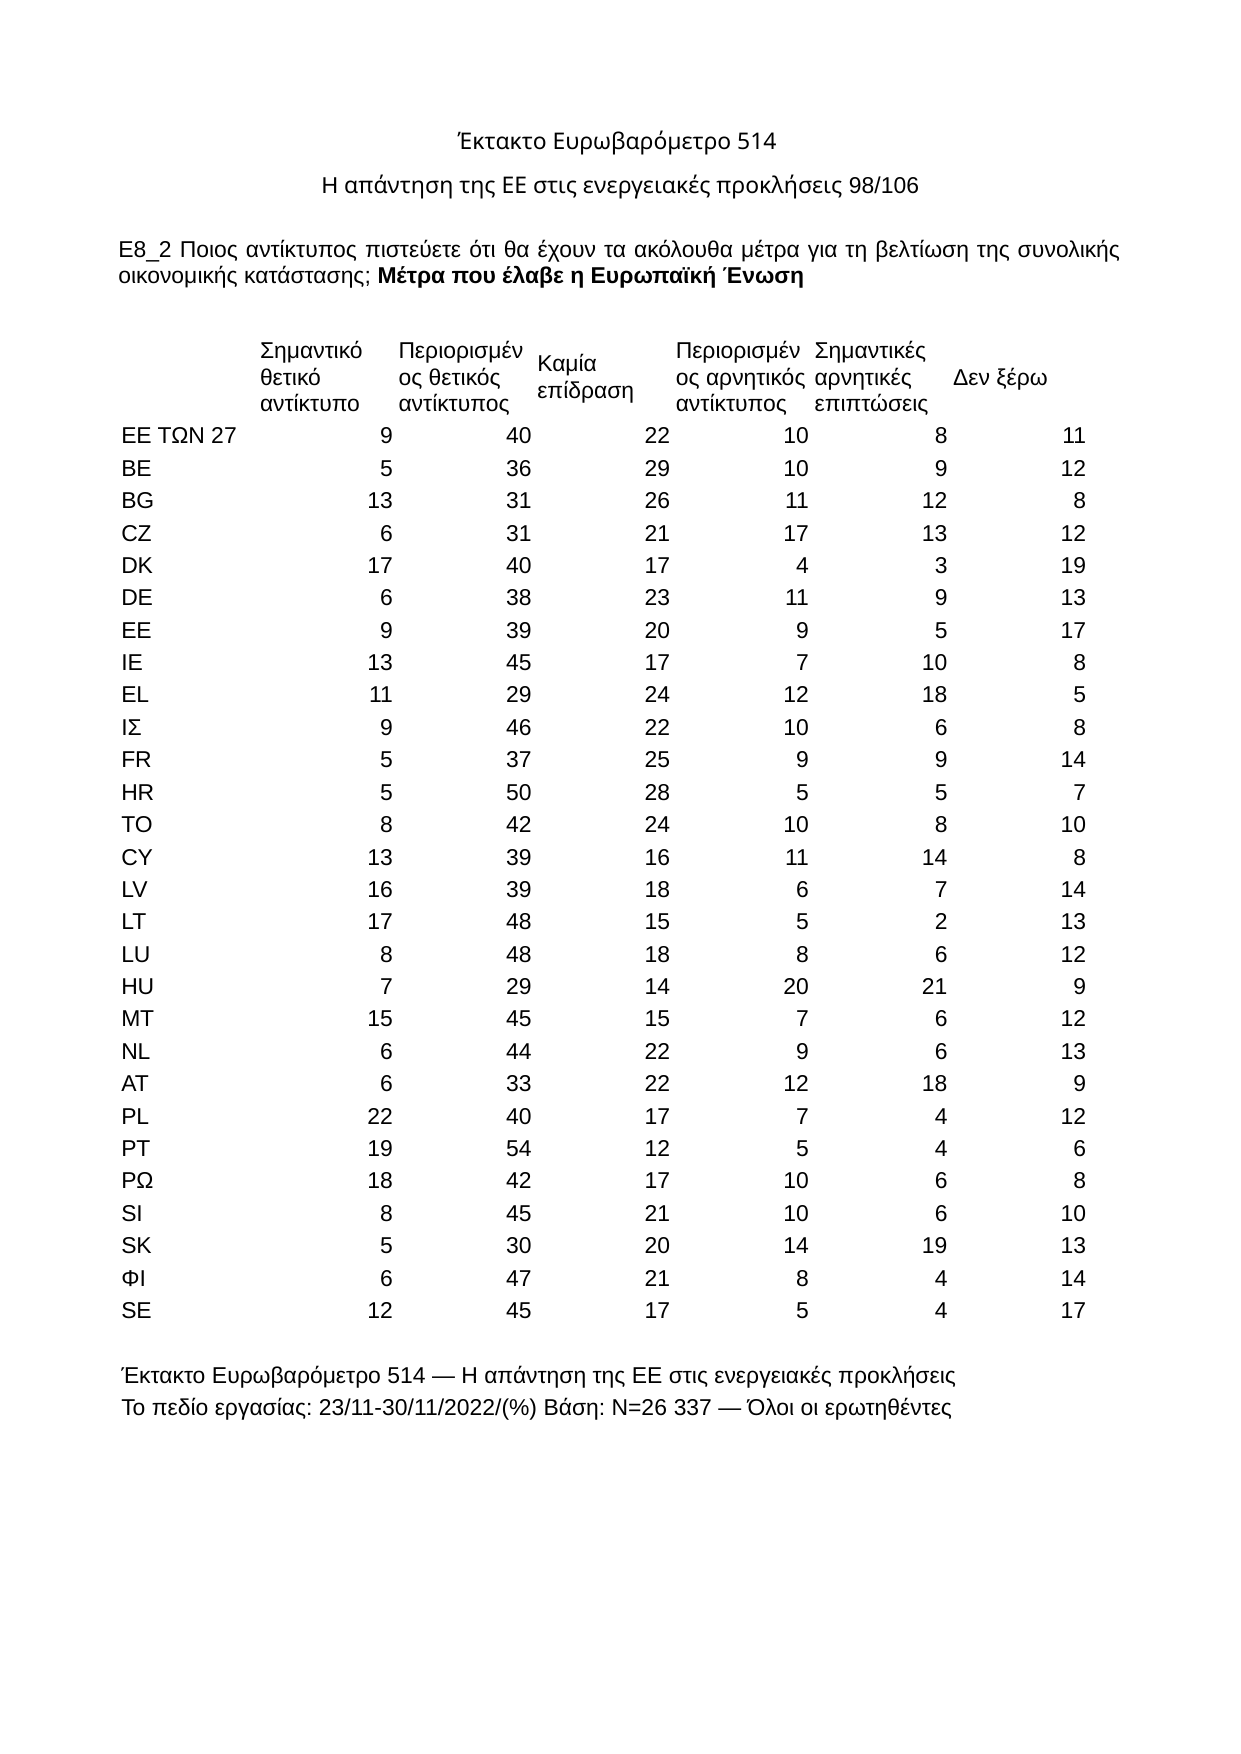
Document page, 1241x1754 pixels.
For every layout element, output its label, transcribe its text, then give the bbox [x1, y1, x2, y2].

table_cell 10 [811, 646, 950, 678]
table_cell ΡΩ [118, 1164, 257, 1197]
table_cell 8 [950, 1164, 1089, 1197]
table_cell 6 [257, 1067, 395, 1099]
table_cell 7 [257, 970, 395, 1002]
table_cell 9 [673, 743, 811, 776]
table_cell 10 [673, 808, 811, 840]
table_cell 48 [395, 938, 534, 970]
table_cell 8 [673, 1262, 811, 1294]
table_cell HU [118, 970, 257, 1002]
table_cell 6 [811, 1003, 950, 1035]
table_cell 17 [534, 1294, 673, 1326]
table_cell 9 [950, 970, 1089, 1002]
table_cell 48 [395, 905, 534, 938]
table_cell 8 [673, 938, 811, 970]
table_cell 22 [534, 419, 673, 452]
table_cell LV [118, 873, 257, 905]
table_cell 22 [257, 1100, 395, 1132]
table_cell 18 [257, 1164, 395, 1197]
table_cell [118, 1326, 257, 1359]
table_cell 15 [257, 1003, 395, 1035]
table_cell 2 [811, 905, 950, 938]
table_cell NL [118, 1035, 257, 1067]
table_cell 18 [534, 938, 673, 970]
table_cell 9 [673, 1035, 811, 1067]
table_cell 12 [673, 1067, 811, 1099]
table_cell PL [118, 1100, 257, 1132]
table_cell 13 [950, 1035, 1089, 1067]
table_cell DE [118, 581, 257, 614]
table_cell [811, 1326, 950, 1359]
table_cell 12 [950, 516, 1089, 549]
table_cell 12 [534, 1132, 673, 1164]
table_cell 37 [395, 743, 534, 776]
table_cell 46 [395, 711, 534, 743]
table_cell 5 [673, 1294, 811, 1326]
table_cell [673, 1326, 811, 1359]
table_cell 44 [395, 1035, 534, 1067]
table_header Σημαντικό θετικό αντίκτυπο [257, 334, 395, 419]
table_cell 13 [950, 581, 1089, 614]
table_cell 5 [673, 776, 811, 808]
table_header Καμία επίδραση [534, 334, 673, 419]
table_cell 8 [257, 808, 395, 840]
table_cell 21 [811, 970, 950, 1002]
table_cell FR [118, 743, 257, 776]
table_cell Το πεδίο εργασίας: 23/11-30/11/2022/(%) Βάση: N=26 337 — Όλοι οι ερωτηθέντες [118, 1391, 1089, 1423]
table_cell 9 [257, 614, 395, 646]
table_cell 39 [395, 614, 534, 646]
table_cell 10 [673, 711, 811, 743]
table_cell 54 [395, 1132, 534, 1164]
table_cell 6 [257, 581, 395, 614]
table_cell 40 [395, 419, 534, 452]
table_cell 24 [534, 679, 673, 711]
table_cell 14 [811, 840, 950, 873]
table_cell [395, 1326, 534, 1359]
table_cell 7 [673, 1100, 811, 1132]
table_cell 15 [534, 905, 673, 938]
table_cell 25 [534, 743, 673, 776]
table_cell 8 [811, 419, 950, 452]
table_cell 10 [673, 1164, 811, 1197]
table_cell 6 [811, 1035, 950, 1067]
table_cell 17 [534, 1164, 673, 1197]
table_cell EL [118, 679, 257, 711]
table_cell 19 [257, 1132, 395, 1164]
table_cell AT [118, 1067, 257, 1099]
table_cell 8 [257, 1197, 395, 1229]
table_cell 15 [534, 1003, 673, 1035]
table_cell 20 [534, 1229, 673, 1262]
table_cell 5 [950, 679, 1089, 711]
table_cell 45 [395, 1294, 534, 1326]
table_cell 6 [811, 711, 950, 743]
table_cell 16 [534, 840, 673, 873]
table_cell 18 [811, 1067, 950, 1099]
table_cell 14 [950, 1262, 1089, 1294]
table_header Δεν ξέρω [950, 334, 1089, 419]
table_cell SE [118, 1294, 257, 1326]
table_cell 6 [257, 1262, 395, 1294]
table_cell 24 [534, 808, 673, 840]
table_cell 22 [534, 1067, 673, 1099]
table_cell 17 [673, 516, 811, 549]
table_cell 8 [257, 938, 395, 970]
table_cell 9 [950, 1067, 1089, 1099]
table_cell [534, 1326, 673, 1359]
table_cell 19 [811, 1229, 950, 1262]
table_cell 40 [395, 1100, 534, 1132]
table_cell 13 [950, 905, 1089, 938]
table_cell 8 [950, 484, 1089, 516]
table_cell 12 [950, 1100, 1089, 1132]
table_cell BE [118, 452, 257, 484]
table_cell 19 [950, 549, 1089, 581]
table_cell 7 [673, 646, 811, 678]
table_cell 12 [811, 484, 950, 516]
table_cell 14 [673, 1229, 811, 1262]
table_cell 4 [811, 1100, 950, 1132]
table_cell 39 [395, 873, 534, 905]
table_cell 12 [950, 452, 1089, 484]
table_cell HR [118, 776, 257, 808]
table_cell [950, 1326, 1089, 1359]
table_cell 5 [811, 776, 950, 808]
table_cell 14 [950, 873, 1089, 905]
table_cell 13 [257, 840, 395, 873]
table_cell 7 [811, 873, 950, 905]
table_cell 7 [673, 1003, 811, 1035]
table_cell BG [118, 484, 257, 516]
table_cell 16 [257, 873, 395, 905]
table_cell 26 [534, 484, 673, 516]
table_cell 39 [395, 840, 534, 873]
table_cell 14 [534, 970, 673, 1002]
table_cell 50 [395, 776, 534, 808]
table_cell LT [118, 905, 257, 938]
table_cell 11 [673, 581, 811, 614]
table_cell 20 [534, 614, 673, 646]
table_cell 6 [257, 1035, 395, 1067]
table_cell 6 [673, 873, 811, 905]
table_cell 23 [534, 581, 673, 614]
table_cell 21 [534, 516, 673, 549]
table_cell 6 [811, 1164, 950, 1197]
table_cell 17 [534, 646, 673, 678]
table_cell 33 [395, 1067, 534, 1099]
table_cell 30 [395, 1229, 534, 1262]
table_cell 4 [811, 1294, 950, 1326]
table_cell 45 [395, 1003, 534, 1035]
table_cell 21 [534, 1197, 673, 1229]
table_cell 9 [811, 743, 950, 776]
table_cell 38 [395, 581, 534, 614]
table_cell 9 [673, 614, 811, 646]
table_cell 5 [673, 905, 811, 938]
table_cell 17 [950, 614, 1089, 646]
table_cell 42 [395, 808, 534, 840]
table_cell 42 [395, 1164, 534, 1197]
table_cell 7 [950, 776, 1089, 808]
table_cell 4 [811, 1262, 950, 1294]
table_cell 31 [395, 484, 534, 516]
table_cell 10 [673, 419, 811, 452]
table_cell CZ [118, 516, 257, 549]
table_cell ΕΕ ΤΩΝ 27 [118, 419, 257, 452]
table_cell DK [118, 549, 257, 581]
table_cell 17 [950, 1294, 1089, 1326]
table_cell 10 [673, 452, 811, 484]
table_cell 12 [673, 679, 811, 711]
table_cell [257, 1326, 395, 1359]
table_cell 8 [950, 840, 1089, 873]
table_cell 17 [534, 549, 673, 581]
table_cell 29 [534, 452, 673, 484]
table_cell 6 [811, 938, 950, 970]
table_cell 8 [950, 711, 1089, 743]
table_cell 10 [950, 1197, 1089, 1229]
table_cell 17 [257, 905, 395, 938]
table_cell 6 [257, 516, 395, 549]
table_cell 3 [811, 549, 950, 581]
table_cell 10 [673, 1197, 811, 1229]
table_cell 8 [950, 646, 1089, 678]
table_cell ΙΣ [118, 711, 257, 743]
table_cell PT [118, 1132, 257, 1164]
table_cell 28 [534, 776, 673, 808]
table_cell 4 [811, 1132, 950, 1164]
table_cell 17 [257, 549, 395, 581]
table_cell MT [118, 1003, 257, 1035]
table_cell 11 [673, 840, 811, 873]
table_cell 22 [534, 711, 673, 743]
table_cell 13 [257, 646, 395, 678]
table_cell 18 [811, 679, 950, 711]
table_header Περιορισμένος αρνητικός αντίκτυπος [673, 334, 811, 419]
table_cell 13 [811, 516, 950, 549]
table_cell 17 [534, 1100, 673, 1132]
table_cell 11 [257, 679, 395, 711]
table_cell LU [118, 938, 257, 970]
table_cell 6 [811, 1197, 950, 1229]
table_cell 9 [811, 581, 950, 614]
table_cell 20 [673, 970, 811, 1002]
table_cell EE [118, 614, 257, 646]
table_cell 10 [950, 808, 1089, 840]
table_cell 9 [257, 419, 395, 452]
table_cell SK [118, 1229, 257, 1262]
table_cell ΤΟ [118, 808, 257, 840]
table_cell 21 [534, 1262, 673, 1294]
table_cell 4 [673, 549, 811, 581]
table_cell 5 [257, 776, 395, 808]
text Ε8_2 Ποιος αντίκτυπος πιστεύετε ότι θα έχουν τα ακόλουθα μέτρα για τη βελτίωση της συνολικής οικονομικής κατάστασης; Μέτρα που έλαβε η Ευρωπαϊκή Ένωση [118, 236, 1122, 289]
table_header Σημαντικές αρνητικές επιπτώσεις [811, 334, 950, 419]
table_cell IE [118, 646, 257, 678]
table_cell SI [118, 1197, 257, 1229]
table_header [118, 334, 257, 419]
table_cell 6 [950, 1132, 1089, 1164]
table_cell 12 [257, 1294, 395, 1326]
table_cell 12 [950, 938, 1089, 970]
table_cell 5 [673, 1132, 811, 1164]
table_cell ΦΙ [118, 1262, 257, 1294]
table_cell 45 [395, 646, 534, 678]
table_cell 5 [811, 614, 950, 646]
table_cell 36 [395, 452, 534, 484]
table_header Περιορισμένος θετικός αντίκτυπος [395, 334, 534, 419]
table_cell 13 [257, 484, 395, 516]
table_cell 13 [950, 1229, 1089, 1262]
table_cell 11 [950, 419, 1089, 452]
table_cell 45 [395, 1197, 534, 1229]
table_cell 40 [395, 549, 534, 581]
table_cell CY [118, 840, 257, 873]
table_cell 5 [257, 1229, 395, 1262]
table_cell Έκτακτο Ευρωβαρόμετρο 514 — Η απάντηση της ΕΕ στις ενεργειακές προκλήσεις [118, 1359, 1089, 1391]
table_cell 14 [950, 743, 1089, 776]
table_cell 29 [395, 679, 534, 711]
table_cell 11 [673, 484, 811, 516]
table_cell 9 [811, 452, 950, 484]
table_cell 5 [257, 743, 395, 776]
table_cell 47 [395, 1262, 534, 1294]
table_cell 5 [257, 452, 395, 484]
table_cell 8 [811, 808, 950, 840]
table_cell 31 [395, 516, 534, 549]
table_cell 29 [395, 970, 534, 1002]
table_cell 9 [257, 711, 395, 743]
table_cell 18 [534, 873, 673, 905]
table_cell 22 [534, 1035, 673, 1067]
table_cell 12 [950, 1003, 1089, 1035]
